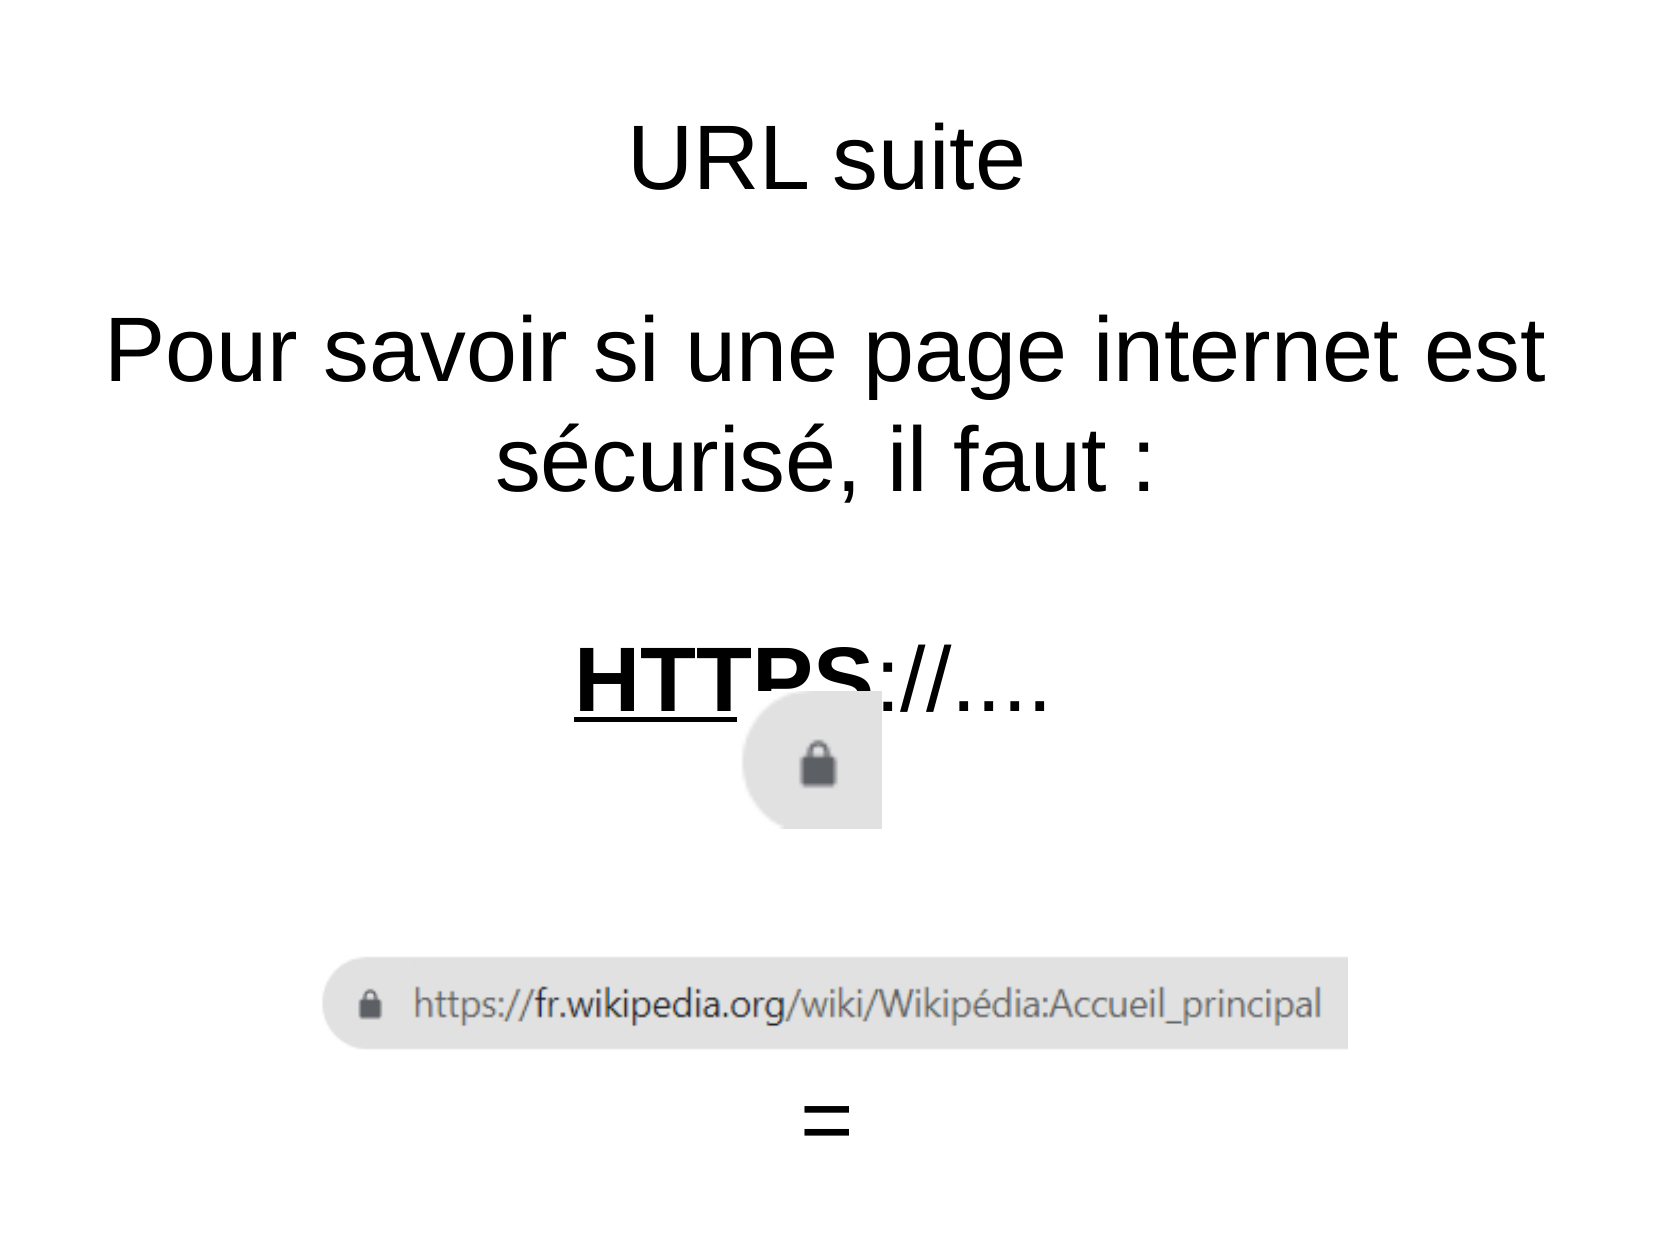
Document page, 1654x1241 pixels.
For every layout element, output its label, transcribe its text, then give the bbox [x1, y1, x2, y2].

title URL suite [82, 49, 1571, 257]
picture [306, 949, 1348, 1054]
picture [737, 691, 882, 830]
title Pour savoir si une page internet est sécurisé, il faut : HTTPS://.... + = [82, 290, 1571, 1109]
